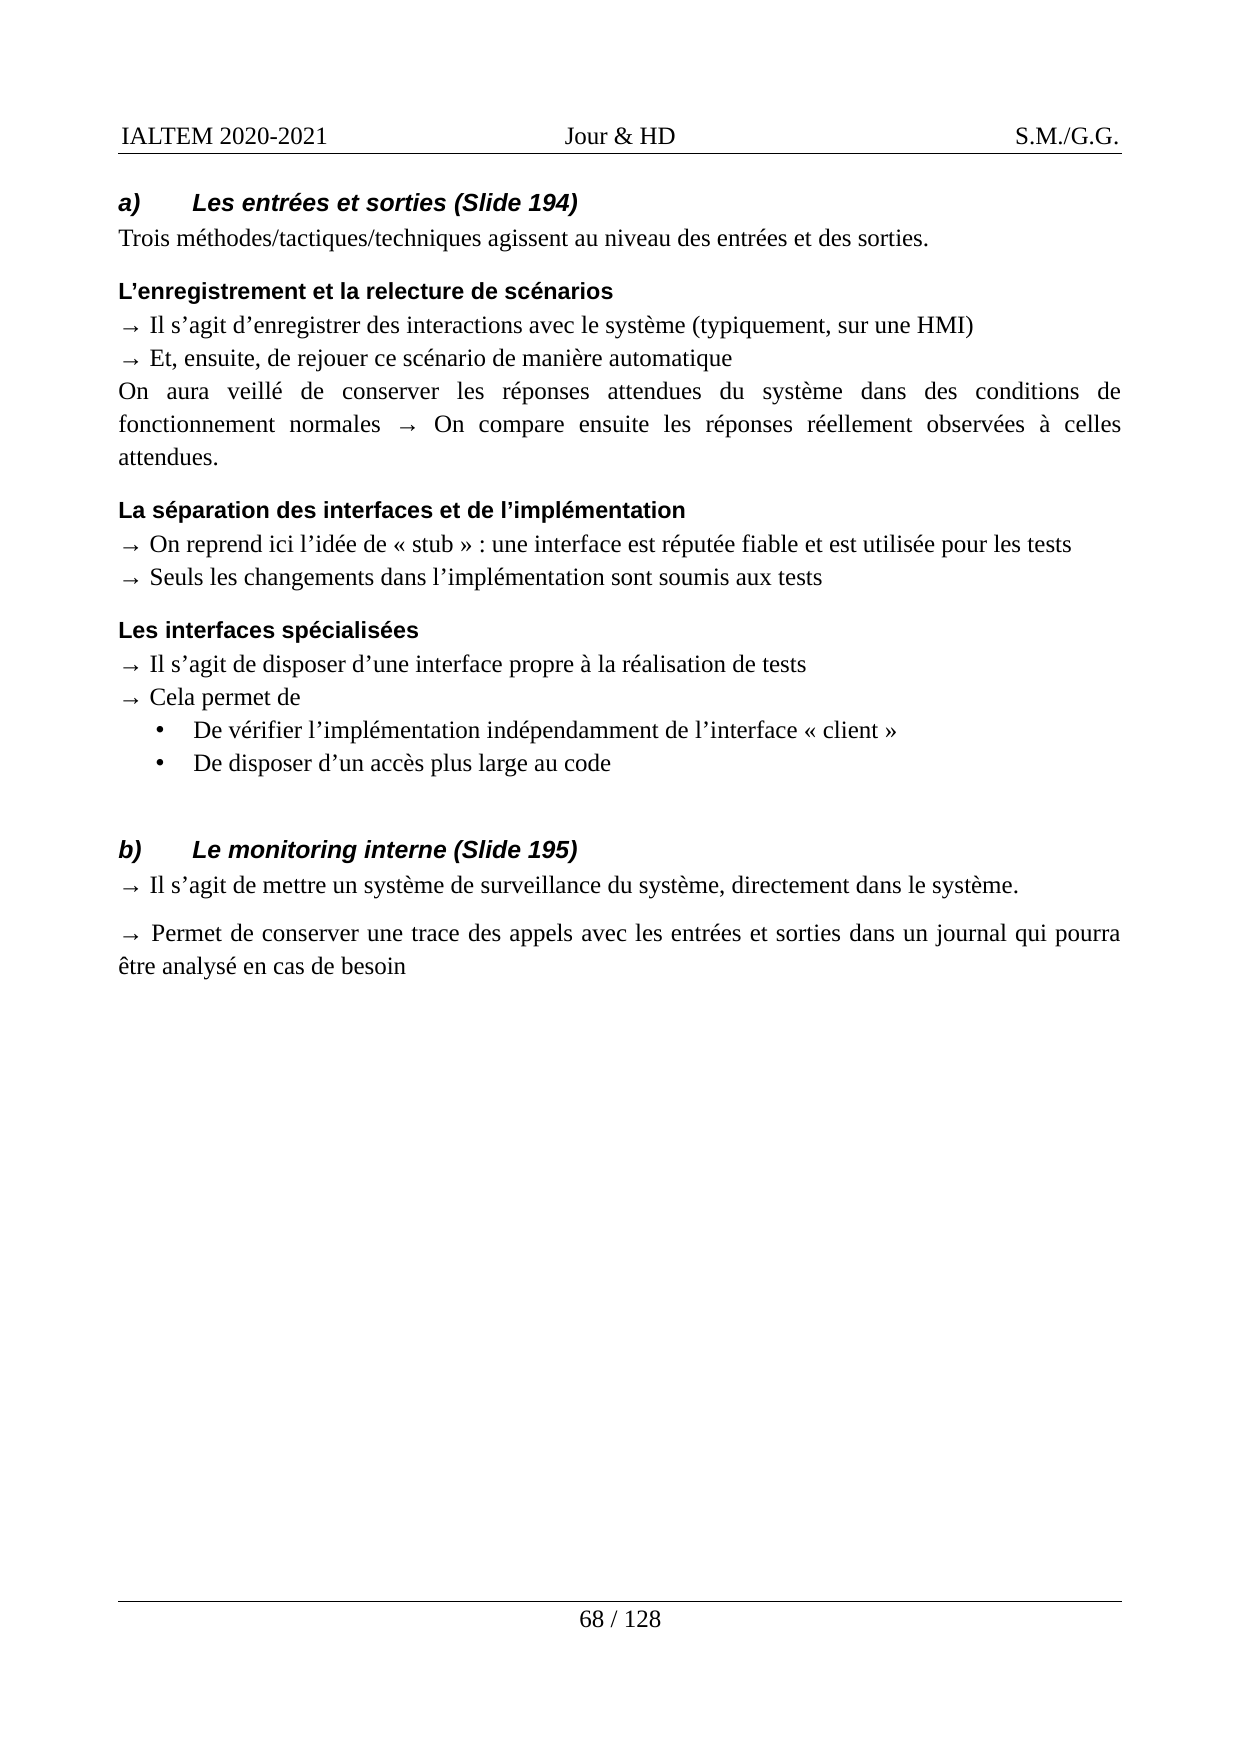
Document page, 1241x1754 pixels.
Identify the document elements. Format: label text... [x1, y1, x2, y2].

text → Permet de conserver une trace des appels avec les entrées et sorties dans un journal qui pourra être analysé en cas de besoin [118, 918, 1122, 979]
text → On reprend ici l’idée de « stub » : une interface est réputée fiable et est utilisée pour les tests [118, 529, 1122, 558]
list De disposer d’un accès plus large au code [156, 748, 1122, 777]
text Trois méthodes/tactiques/techniques agissent au niveau des entrées et des sorties. [118, 223, 1122, 252]
text → Seuls les changements dans l’implémentation sont soumis aux tests [118, 562, 1122, 591]
subtitle Les interfaces spécialisées [118, 616, 1122, 643]
list De vérifier l’implémentation indépendamment de l’interface « client » [156, 716, 1122, 744]
text On aura veillé de conserver les réponses attendues du système dans des conditions de fonctionnement normales → On compare ensuite les réponses réellement observées à celles attendues. [118, 376, 1122, 471]
text → Cela permet de [118, 682, 1122, 711]
text → Et, ensuite, de rejouer ce scénario de manière automatique [118, 343, 1122, 372]
subtitle L’enregistrement et la relecture de scénarios [118, 277, 1122, 304]
text → Il s’agit de mettre un système de surveillance du système, directement dans le système. [118, 870, 1122, 899]
subtitle La séparation des interfaces et de l’implémentation [118, 496, 1122, 523]
subtitle Le monitoring interne (Slide 195) [118, 835, 1122, 864]
text → Il s’agit de disposer d’une interface propre à la réalisation de tests [118, 649, 1122, 678]
text → Il s’agit d’enregistrer des interactions avec le système (typiquement, sur une HMI) [118, 310, 1122, 339]
subtitle Les entrées et sorties (Slide 194) [118, 188, 1122, 217]
